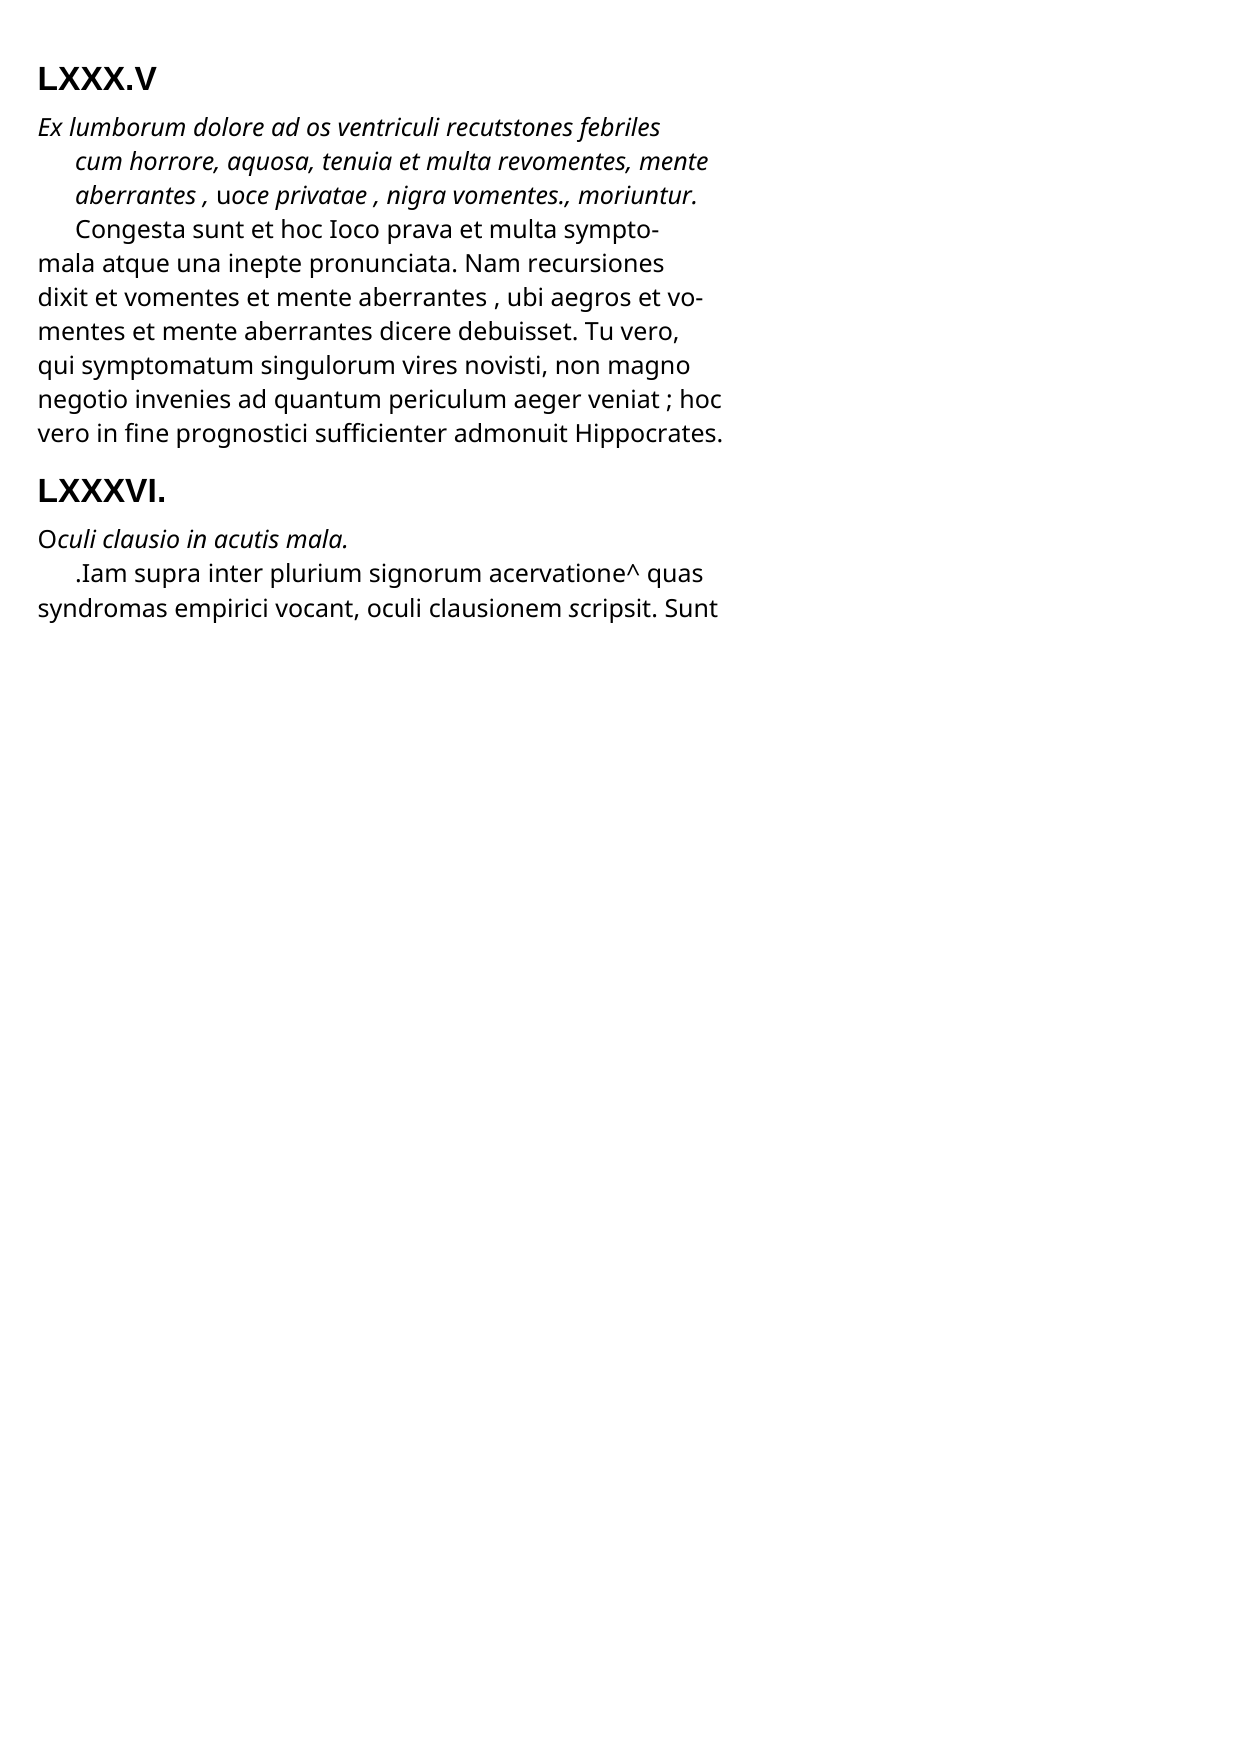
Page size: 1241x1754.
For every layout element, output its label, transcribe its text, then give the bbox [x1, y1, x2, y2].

text Congesta sunt et hoc Ioco prava et multa sympto- mala atque una inepte pronunciata. Nam recursiones dixit et vomentes et mente aberrantes , ubi aegros et vo- mentes et mente aberrantes dicere debuisset. Tu vero, qui symptomatum singulorum vires novisti, non magno negotio invenies ad quantum periculum aeger veniat ; hoc vero in fine prognostici sufficienter admonuit Hippocrates. [37, 212, 1203, 450]
text .Iam supra inter plurium signorum acervatione^ quas syndromas empirici vocant, oculi clausionem scripsit. Sunt [37, 556, 1203, 624]
subtitle LXXX.V [37, 58, 1203, 97]
subtitle LXXXVI. [37, 471, 1203, 509]
text Ex lumborum dolore ad os ventriculi recutstones febriles cum horrore, aquosa, tenuia et multa revomentes, mente aberrantes , uoce privatae , nigra vomentes., moriuntur. [37, 109, 1203, 212]
text Oculi clausio in acutis mala. [37, 522, 1203, 556]
